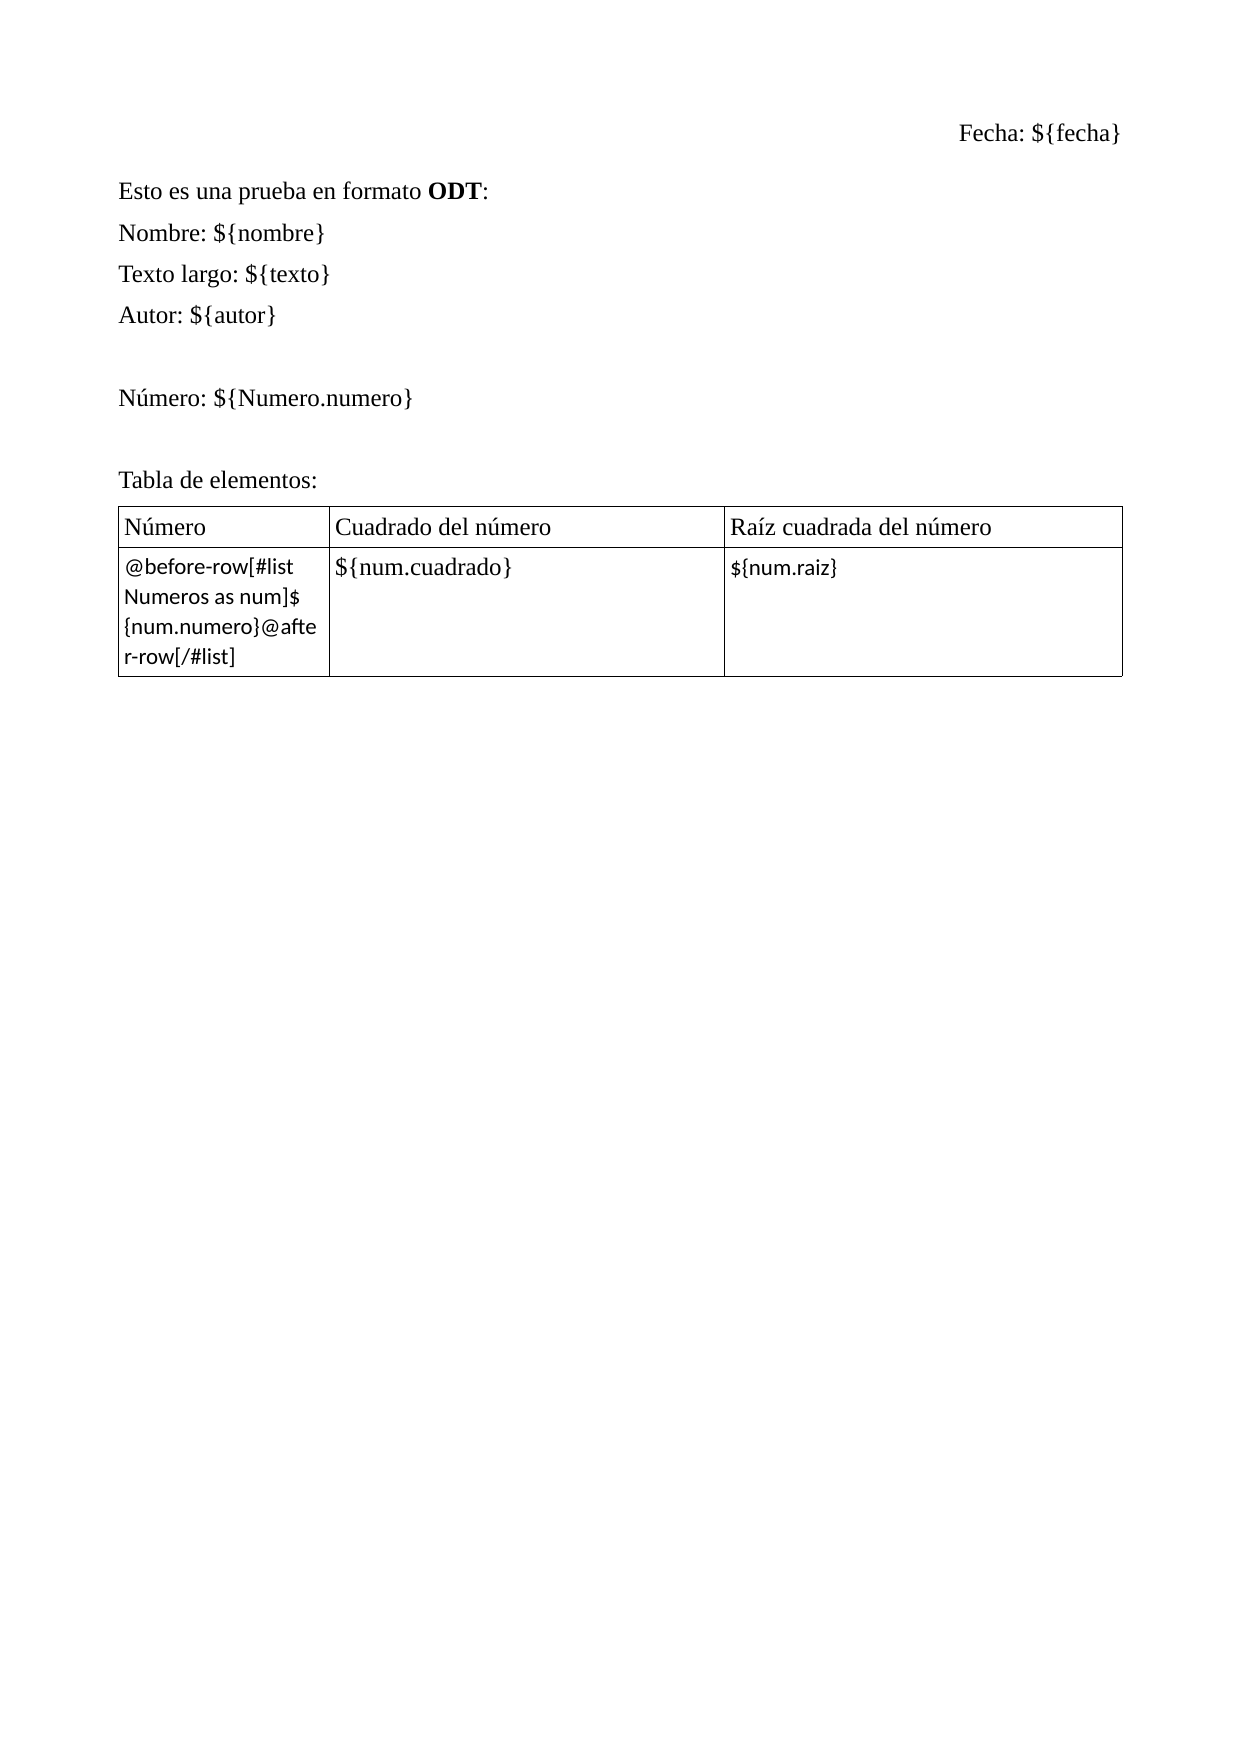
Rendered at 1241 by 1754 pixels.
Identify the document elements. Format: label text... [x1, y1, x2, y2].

table_cell ${num.raiz} [725, 548, 1122, 676]
table_header Cuadrado del número [330, 507, 724, 547]
table_cell ${num.cuadrado} [330, 548, 724, 676]
text Autor: ${autor} [118, 300, 1122, 329]
text Texto largo: ${texto} [118, 259, 1122, 288]
text Tabla de elementos: [118, 465, 1122, 494]
text Número: ${Numero.numero} [118, 383, 1122, 411]
table_header Número [119, 507, 329, 547]
table_header Raíz cuadrada del número [725, 507, 1122, 547]
text Nombre: ${nombre} [118, 218, 1122, 246]
text Esto es una prueba en formato ODT: [118, 176, 1122, 205]
table_cell @before-row[#list Numeros as num]${num.numero}@after-row[/#list] [119, 548, 329, 676]
